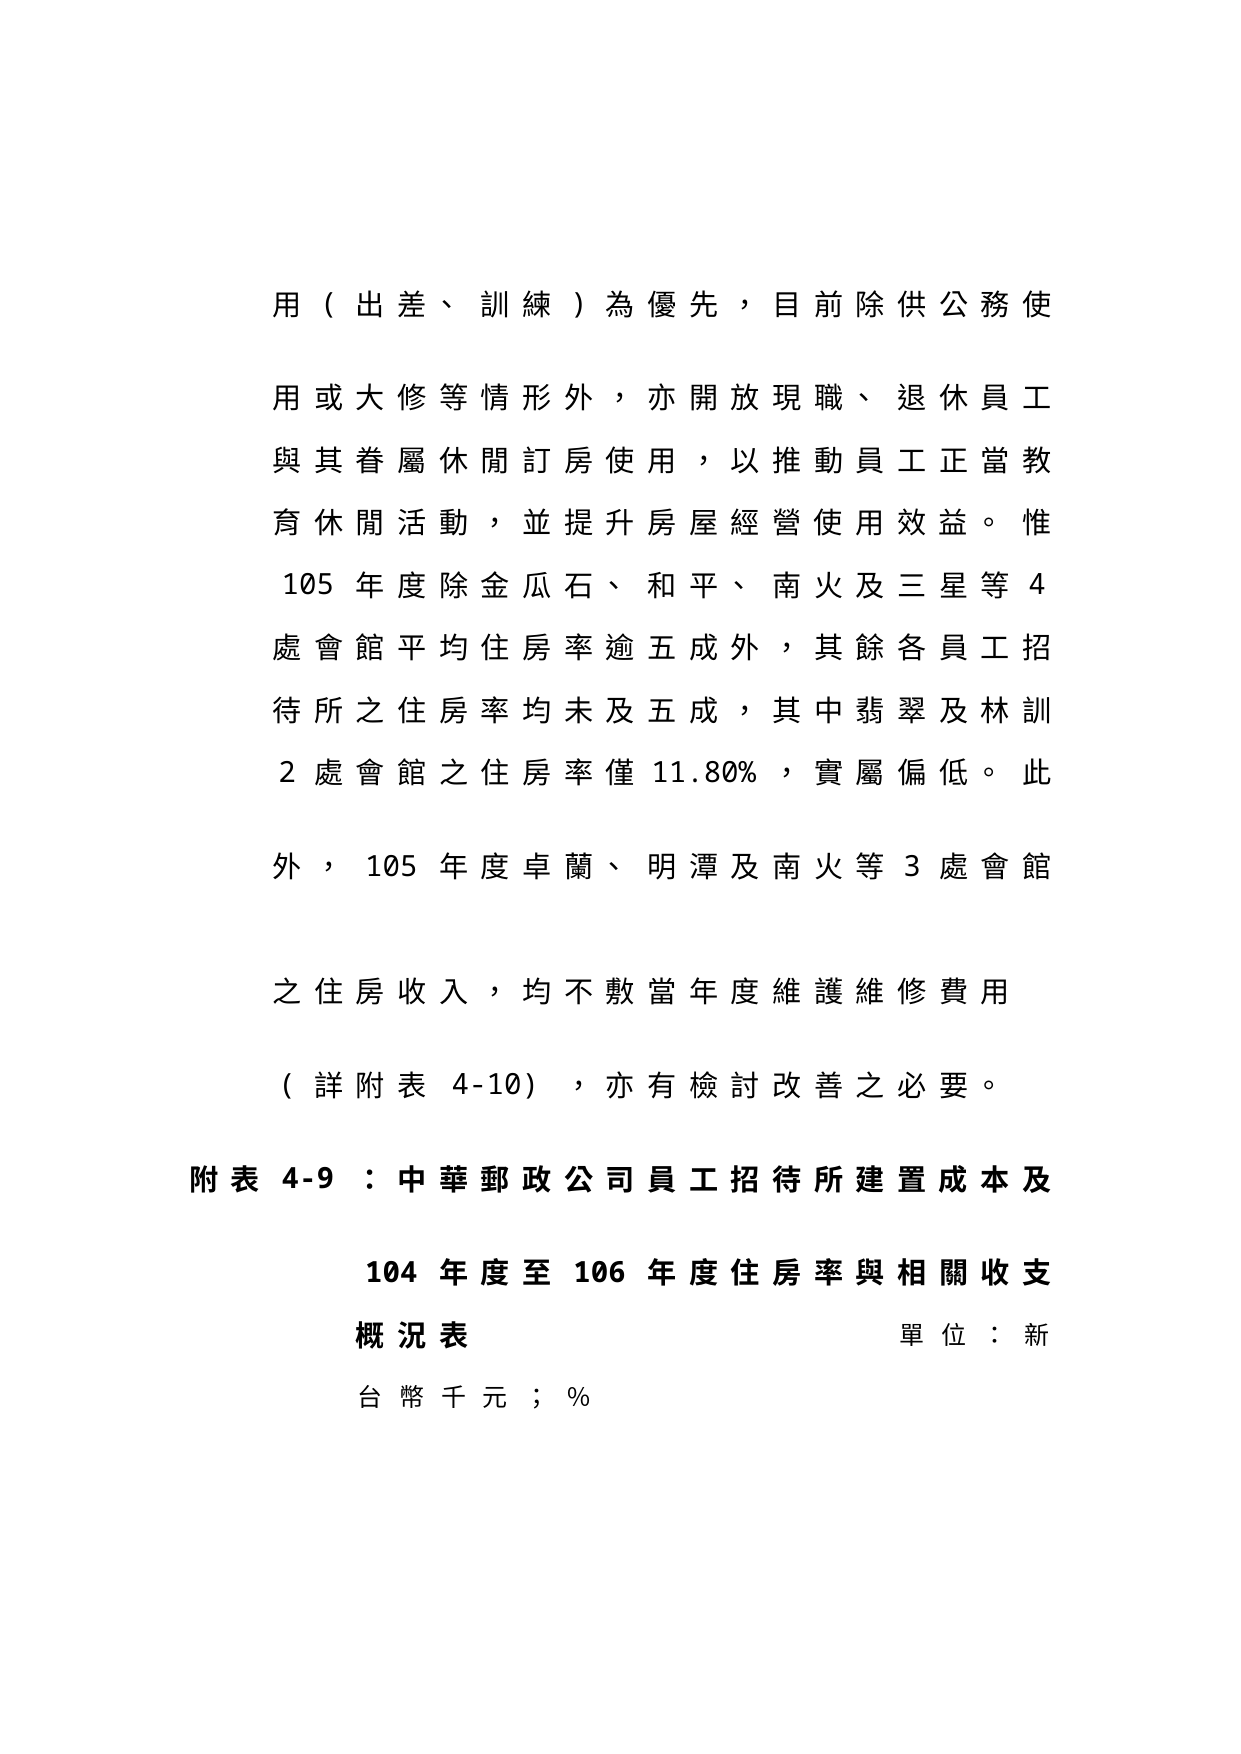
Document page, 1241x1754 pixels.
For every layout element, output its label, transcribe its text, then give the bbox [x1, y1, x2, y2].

text 用(出差、訓練)為優先，目前除供公務使用或大修等情形外，亦開放現職、退休員工與其眷屬休閒訂房使用，以推動員工正當教育休閒活動，並提升房屋經營使用效益。惟105年度除金瓜石、和平、南火及三星等4處會館平均住房率逾五成外，其餘各員工招待所之住房率均未及五成，其中翡翠及林訓2處會館之住房率僅11.80%，實屬偏低。此外，105年度卓蘭、明潭及南火等3處會館之住房收入，均不敷當年度維護維修費用(詳附表4-10)，亦有檢討改善之必要。 [242, 229, 1058, 1104]
text 附表4-9：中華郵政公司員工招待所建置成本及104年度至106年度住房率與相關收支概況表 單位：新台幣千元；％ [183, 1104, 1058, 1417]
